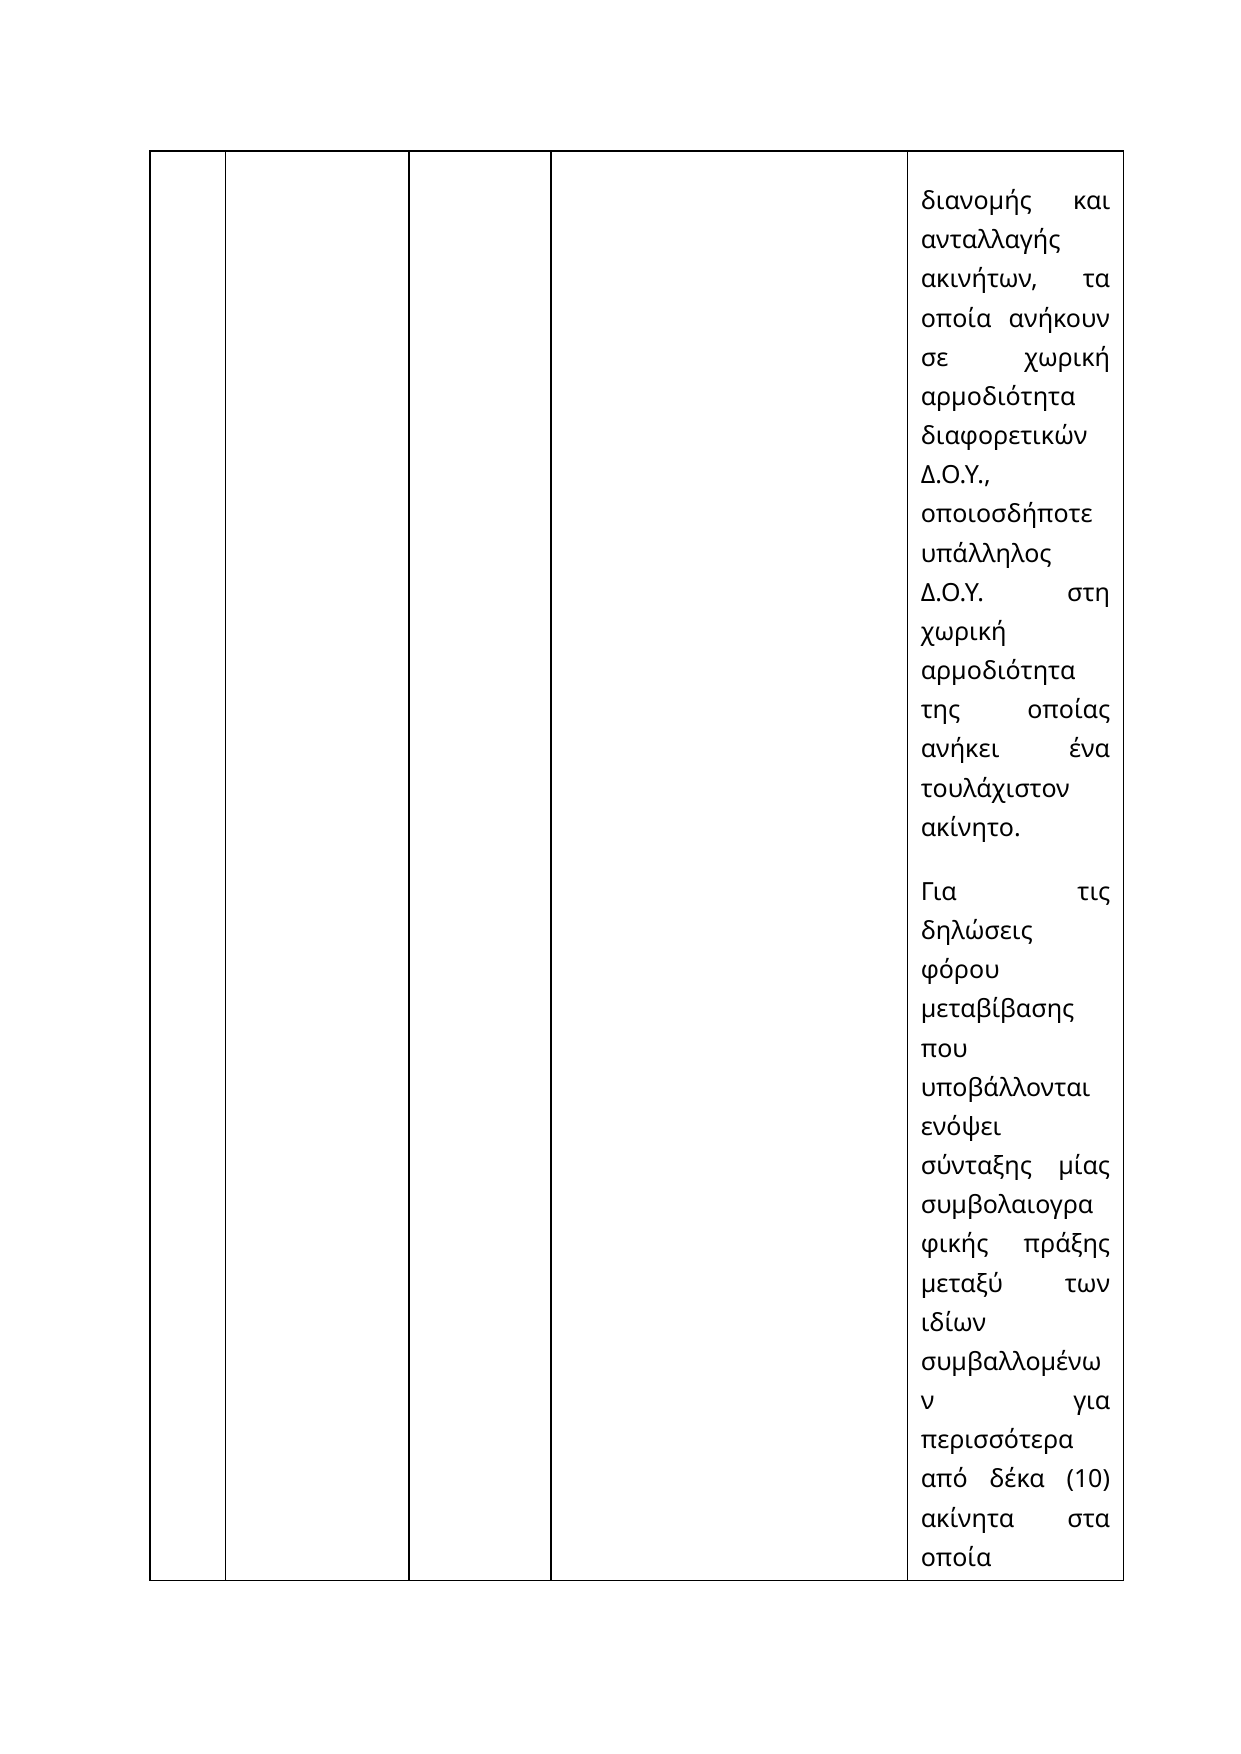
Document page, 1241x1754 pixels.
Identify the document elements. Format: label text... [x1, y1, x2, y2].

table_cell διανομής και ανταλλαγής ακινήτων, τα οποία ανήκουν σε χωρική αρμοδιότητα διαφορετικών Δ.Ο.Υ., οποιοσδήποτε υπάλληλος Δ.Ο.Υ. στη χωρική αρμοδιότητα της οποίας ανήκει ένα τουλάχιστον ακίνητο. Για τις δηλώσεις φόρου μεταβίβασης που υποβάλλονται ενόψει σύνταξης μίας συμβολαιογραφικής πράξης μεταξύ των ιδίων συμβαλλομένων για περισσότερα από δέκα (10) ακίνητα στα οποία [908, 152, 1123, 1580]
table_cell [151, 152, 225, 1580]
table_cell [410, 152, 550, 1580]
table_cell [552, 152, 907, 1580]
table_cell [226, 152, 408, 1580]
